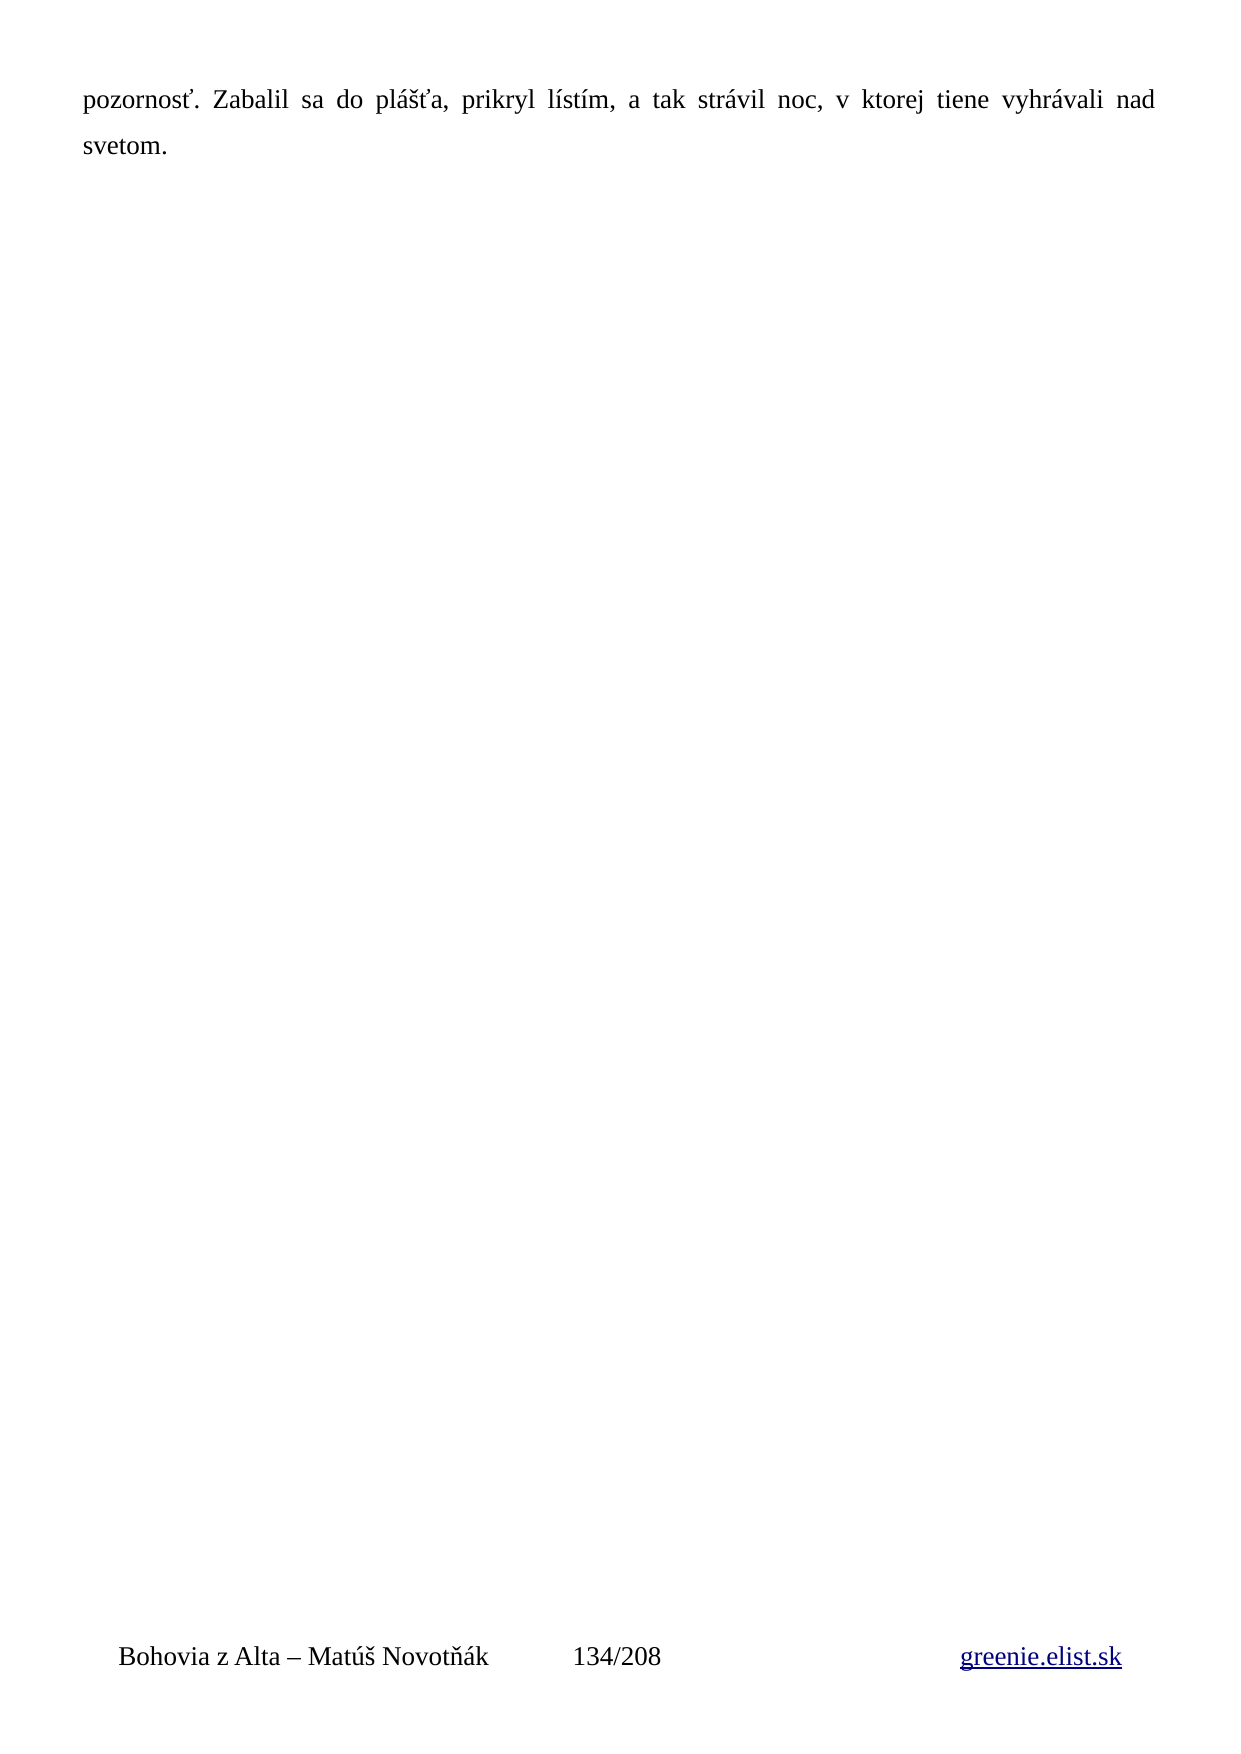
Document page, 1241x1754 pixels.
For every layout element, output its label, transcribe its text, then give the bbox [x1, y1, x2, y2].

text pozornosť. Zabalil sa do plášťa, prikryl lístím, a tak strávil noc, v ktorej tiene vyhrávali nad svetom. [83, 83, 1157, 161]
